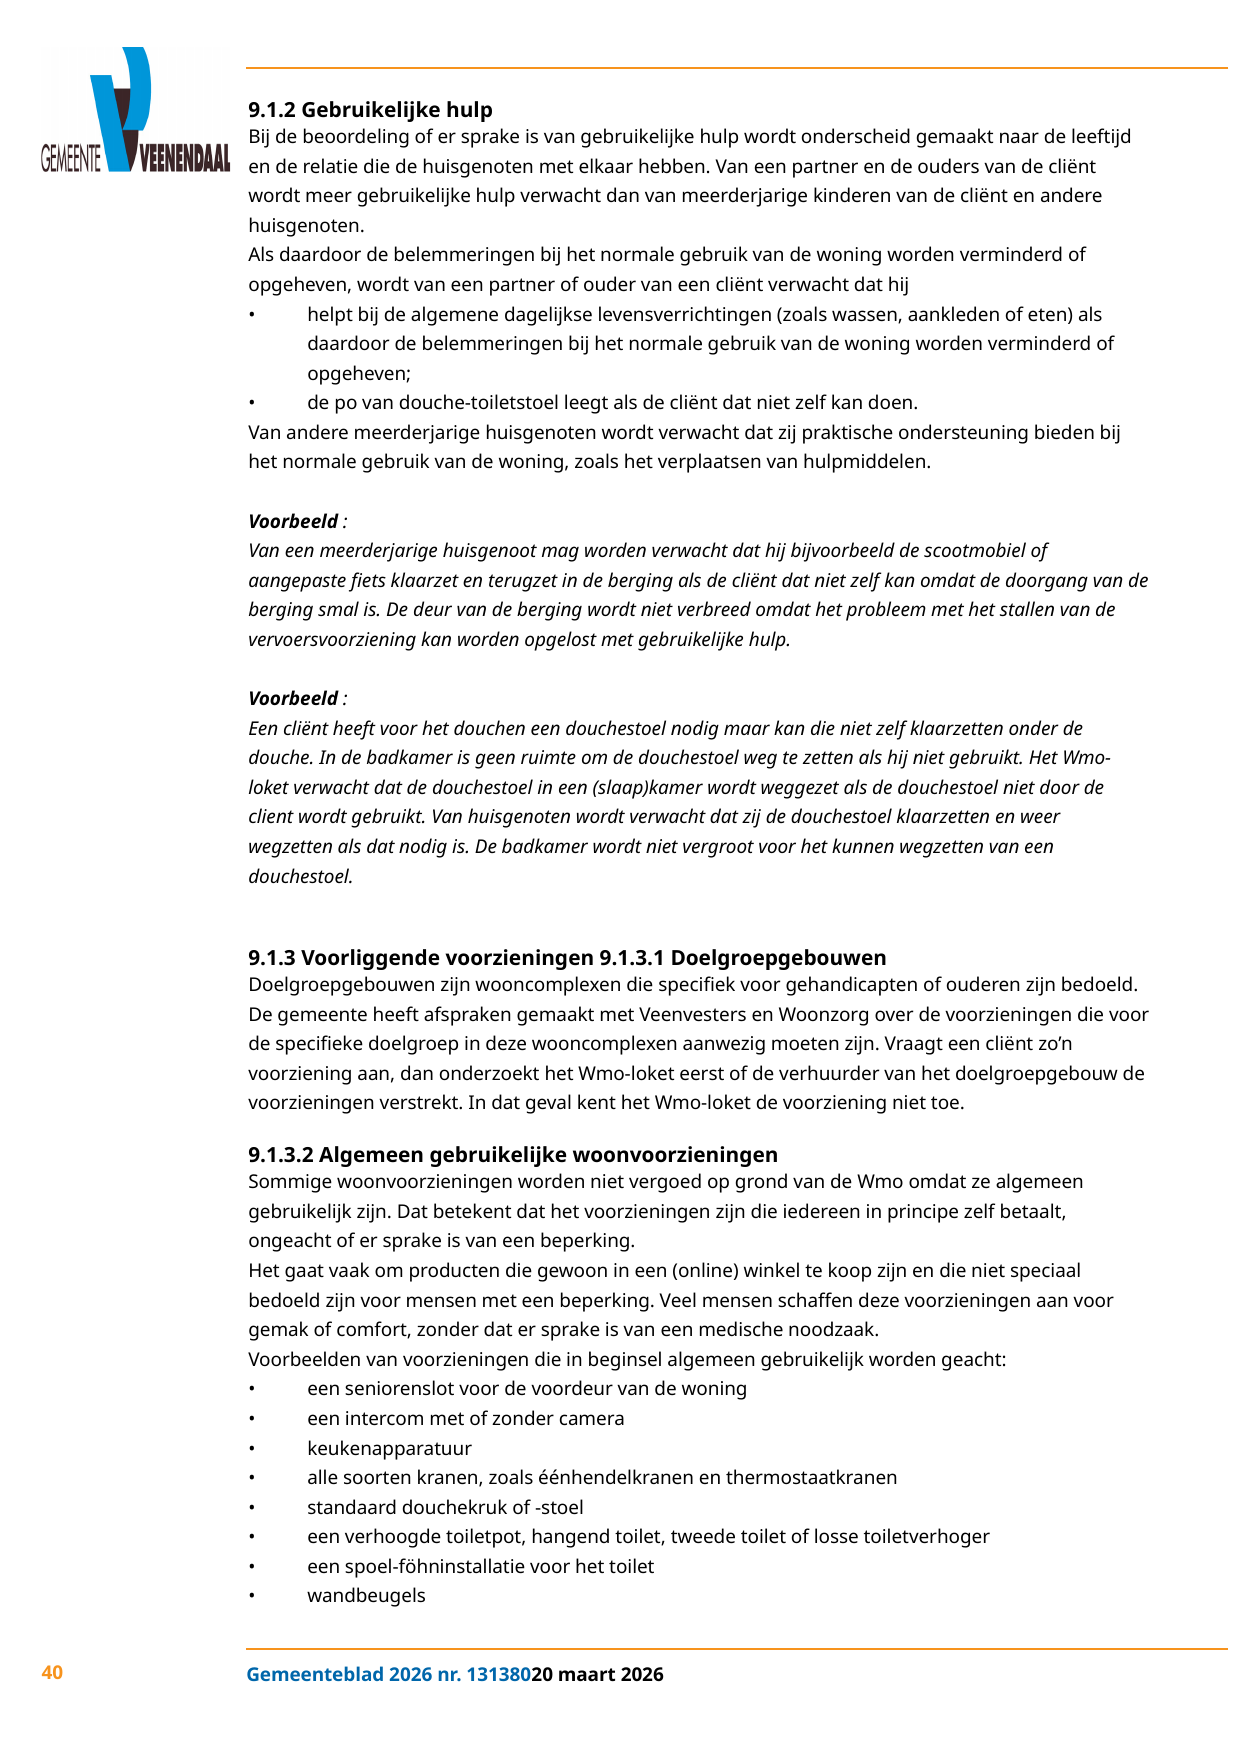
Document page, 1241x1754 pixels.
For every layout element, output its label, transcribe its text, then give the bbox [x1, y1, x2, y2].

list de po van douche-toiletstoel leegt als de cliënt dat niet zelf kan doen. [248, 389, 1152, 415]
text Voorbeeld : [248, 508, 1152, 533]
list alle soorten kranen, zoals éénhendelkranen en thermostaatkranen [248, 1464, 1152, 1490]
text 9.1.3.2 Algemeen gebruikelijke woonvoorzieningen [248, 1140, 1152, 1168]
list wandbeugels [248, 1583, 1152, 1608]
text 9.1.3 Voorliggende voorzieningen 9.1.3.1 Doelgroepgebouwen [248, 943, 1152, 971]
text Een cliënt heeft voor het douchen een douchestoel nodig maar kan die niet zelf klaarzetten onder de douche. In de badkamer is geen ruimte om de douchestoel weg te zetten als hij niet gebruikt. Het Wmo-loket verwacht dat de douchestoel in een (slaap)kamer wordt weggezet als de douchestoel niet door de client wordt gebruikt. Van huisgenoten wordt verwacht dat zij de douchestoel klaarzetten en weer wegzetten als dat nodig is. De badkamer wordt niet vergroot voor het kunnen wegzetten van een douchestoel. [248, 715, 1152, 888]
text Als daardoor de belemmeringen bij het normale gebruik van de woning worden verminderd of opgeheven, wordt van een partner of ouder van een cliënt verwacht dat hij [248, 242, 1152, 297]
text Van andere meerderjarige huisgenoten wordt verwacht dat zij praktische ondersteuning bieden bij het normale gebruik van de woning, zoals het verplaatsen van hulpmiddelen. [248, 419, 1152, 474]
picture [123, 47, 231, 172]
text Doelgroepgebouwen zijn wooncomplexen die specifiek voor gehandicapten of ouderen zijn bedoeld. De gemeente heeft afspraken gemaakt met Veenvesters en Woonzorg over de voorzieningen die voor de specifieke doelgroep in deze wooncomplexen aanwezig moeten zijn. Vraagt een cliënt zo’n voorziening aan, dan onderzoekt het Wmo-loket eerst of de verhuurder van het doelgroepgebouw de voorzieningen verstrekt. In dat geval kent het Wmo-loket de voorziening niet toe. [248, 971, 1152, 1115]
text Het gaat vaak om producten die gewoon in een (online) winkel te koop zijn en die niet speciaal bedoeld zijn voor mensen met een beperking. Veel mensen schaffen deze voorzieningen aan voor gemak of comfort, zonder dat er sprake is van een medische noodzaak. [248, 1257, 1152, 1342]
text Bij de beoordeling of er sprake is van gebruikelijke hulp wordt onderscheid gemaakt naar de leeftijd en de relatie die de huisgenoten met elkaar hebben. Van een partner en de ouders van de cliënt wordt meer gebruikelijke hulp verwacht dan van meerderjarige kinderen van de cliënt en andere huisgenoten. [248, 123, 1152, 238]
list een intercom met of zonder camera [248, 1405, 1152, 1431]
text 9.1.2 Gebruikelijke hulp [248, 95, 1152, 123]
picture [41, 47, 130, 172]
list keukenapparatuur [248, 1435, 1152, 1460]
text Van een meerderjarige huisgenoot mag worden verwacht dat hij bijvoorbeeld de scootmobiel of aangepaste fiets klaarzet en terugzet in de berging als de cliënt dat niet zelf kan omdat de doorgang van de berging smal is. De deur van de berging wordt niet verbreed omdat het probleem met het stallen van de vervoersvoorziening kan worden opgelost met gebruikelijke hulp. [248, 537, 1152, 652]
list een verhoogde toiletpot, hangend toilet, tweede toilet of losse toiletverhoger [248, 1523, 1152, 1549]
list een seniorenslot voor de voordeur van de woning [248, 1376, 1152, 1401]
text Sommige woonvoorzieningen worden niet vergoed op grond van de Wmo omdat ze algemeen gebruikelijk zijn. Dat betekent dat het voorzieningen zijn die iedereen in principe zelf betaalt, ongeacht of er sprake is van een beperking. [248, 1168, 1152, 1253]
text Voorbeelden van voorzieningen die in beginsel algemeen gebruikelijk worden geacht: [248, 1346, 1152, 1372]
text Voorbeeld : [248, 685, 1152, 711]
list een spoel-föhninstallatie voor het toilet [248, 1553, 1152, 1579]
list standaard douchekruk of -stoel [248, 1494, 1152, 1519]
list helpt bij de algemene dagelijkse levensverrichtingen (zoals wassen, aankleden of eten) als daardoor de belemmeringen bij het normale gebruik van de woning worden verminderd of opgeheven; [248, 301, 1152, 386]
